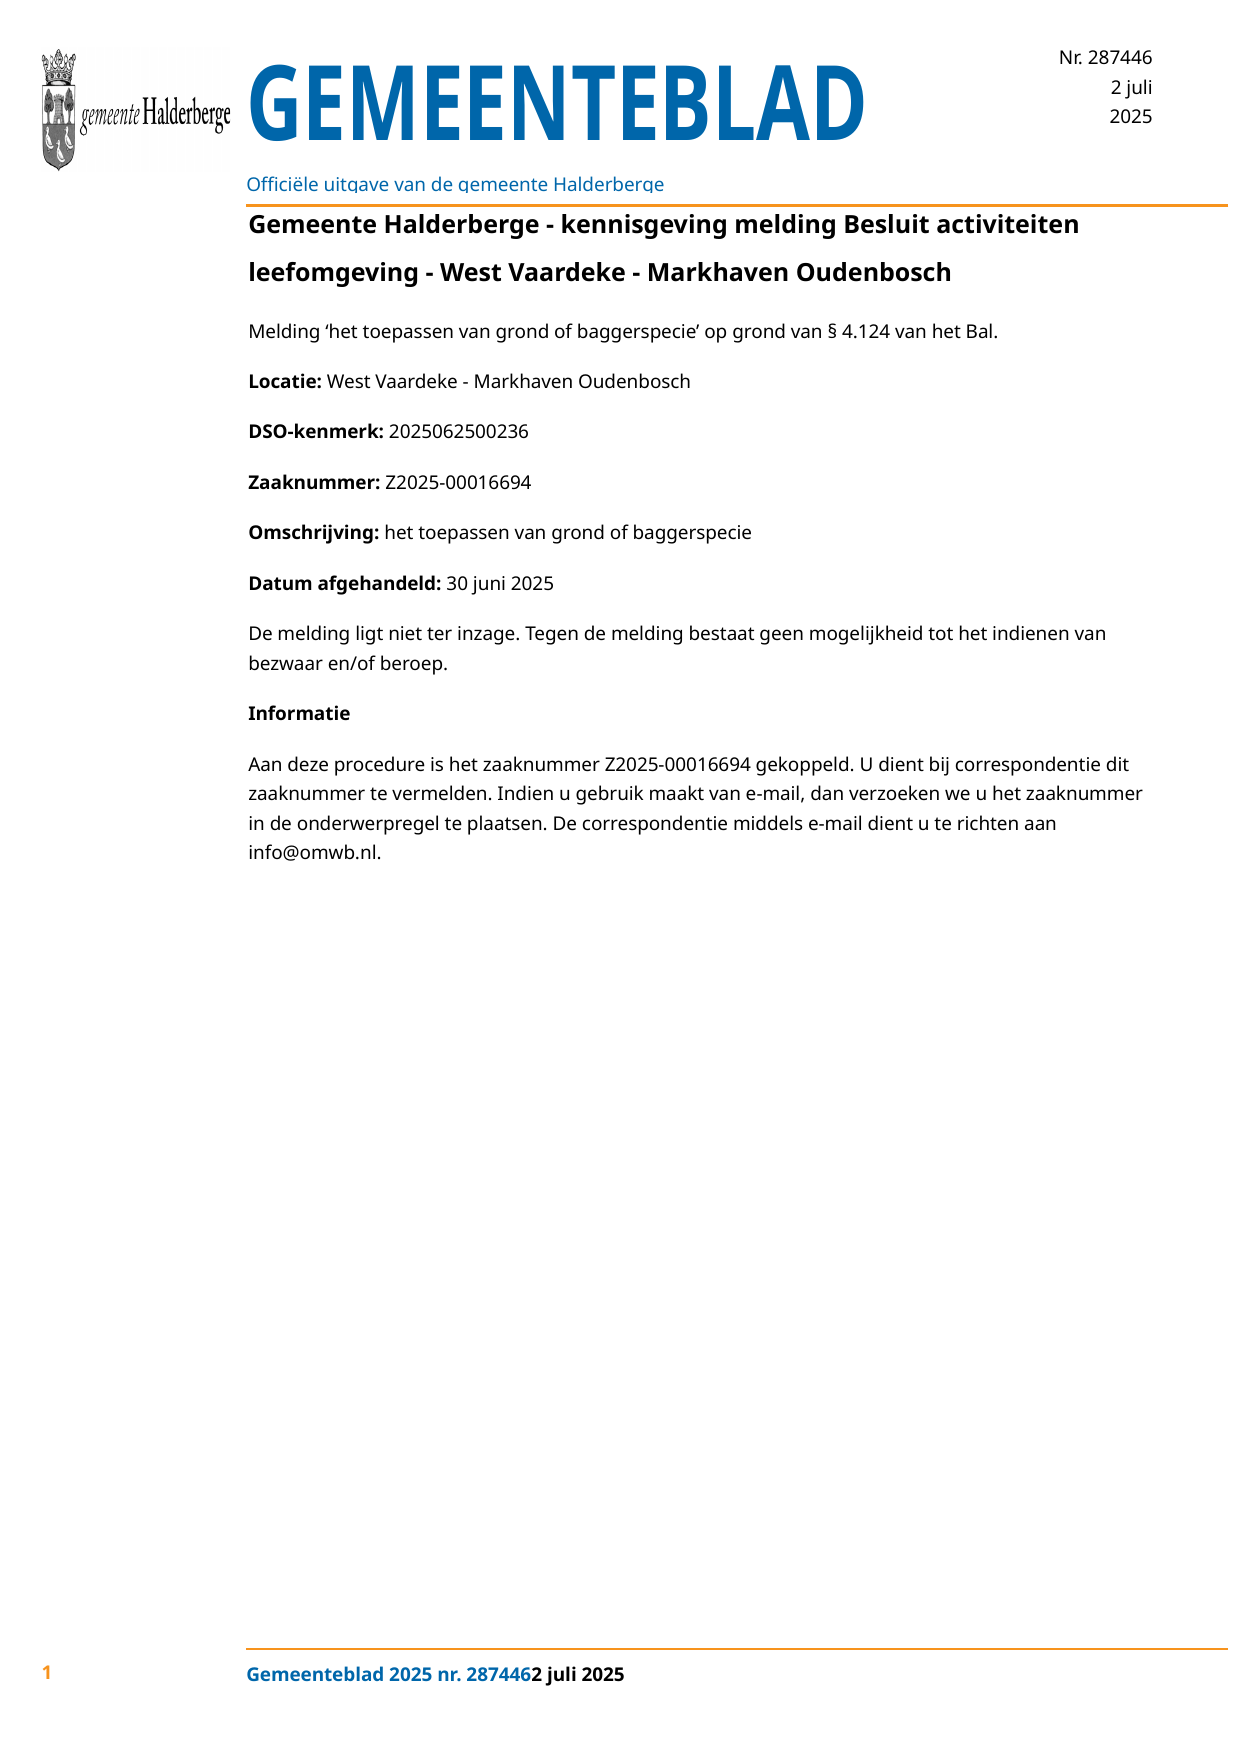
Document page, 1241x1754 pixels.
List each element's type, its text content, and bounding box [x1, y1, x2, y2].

text DSO-kenmerk: 2025062500236 [248, 419, 1152, 444]
text Datum afgehandeld: 30 juni 2025 [248, 570, 1152, 596]
text Gemeente Halderberge - kennisgeving melding Besluit activiteiten leefomgeving - West Vaardeke - Markhaven Oudenbosch [248, 207, 1152, 288]
text Omschrijving: het toepassen van grond of baggerspecie [248, 519, 1152, 545]
picture [41, 47, 231, 172]
text Locatie: West Vaardeke - Markhaven Oudenbosch [248, 368, 1152, 394]
text De melding ligt niet ter inzage. Tegen de melding bestaat geen mogelijkheid tot het indienen van bezwaar en/of beroep. [248, 620, 1152, 676]
text Aan deze procedure is het zaaknummer Z2025-00016694 gekoppeld. U dient bij correspondentie dit zaaknummer te vermelden. Indien u gebruik maakt van e-mail, dan verzoeken we u het zaaknummer in de onderwerpregel te plaatsen. De correspondentie middels e-mail dient u te richten aan info@omwb.nl. [248, 751, 1152, 865]
text Melding ‘het toepassen van grond of baggerspecie’ op grond van § 4.124 van het Bal. [248, 318, 1152, 344]
text Zaaknummer: Z2025-00016694 [248, 469, 1152, 495]
text Informatie [248, 700, 1152, 726]
